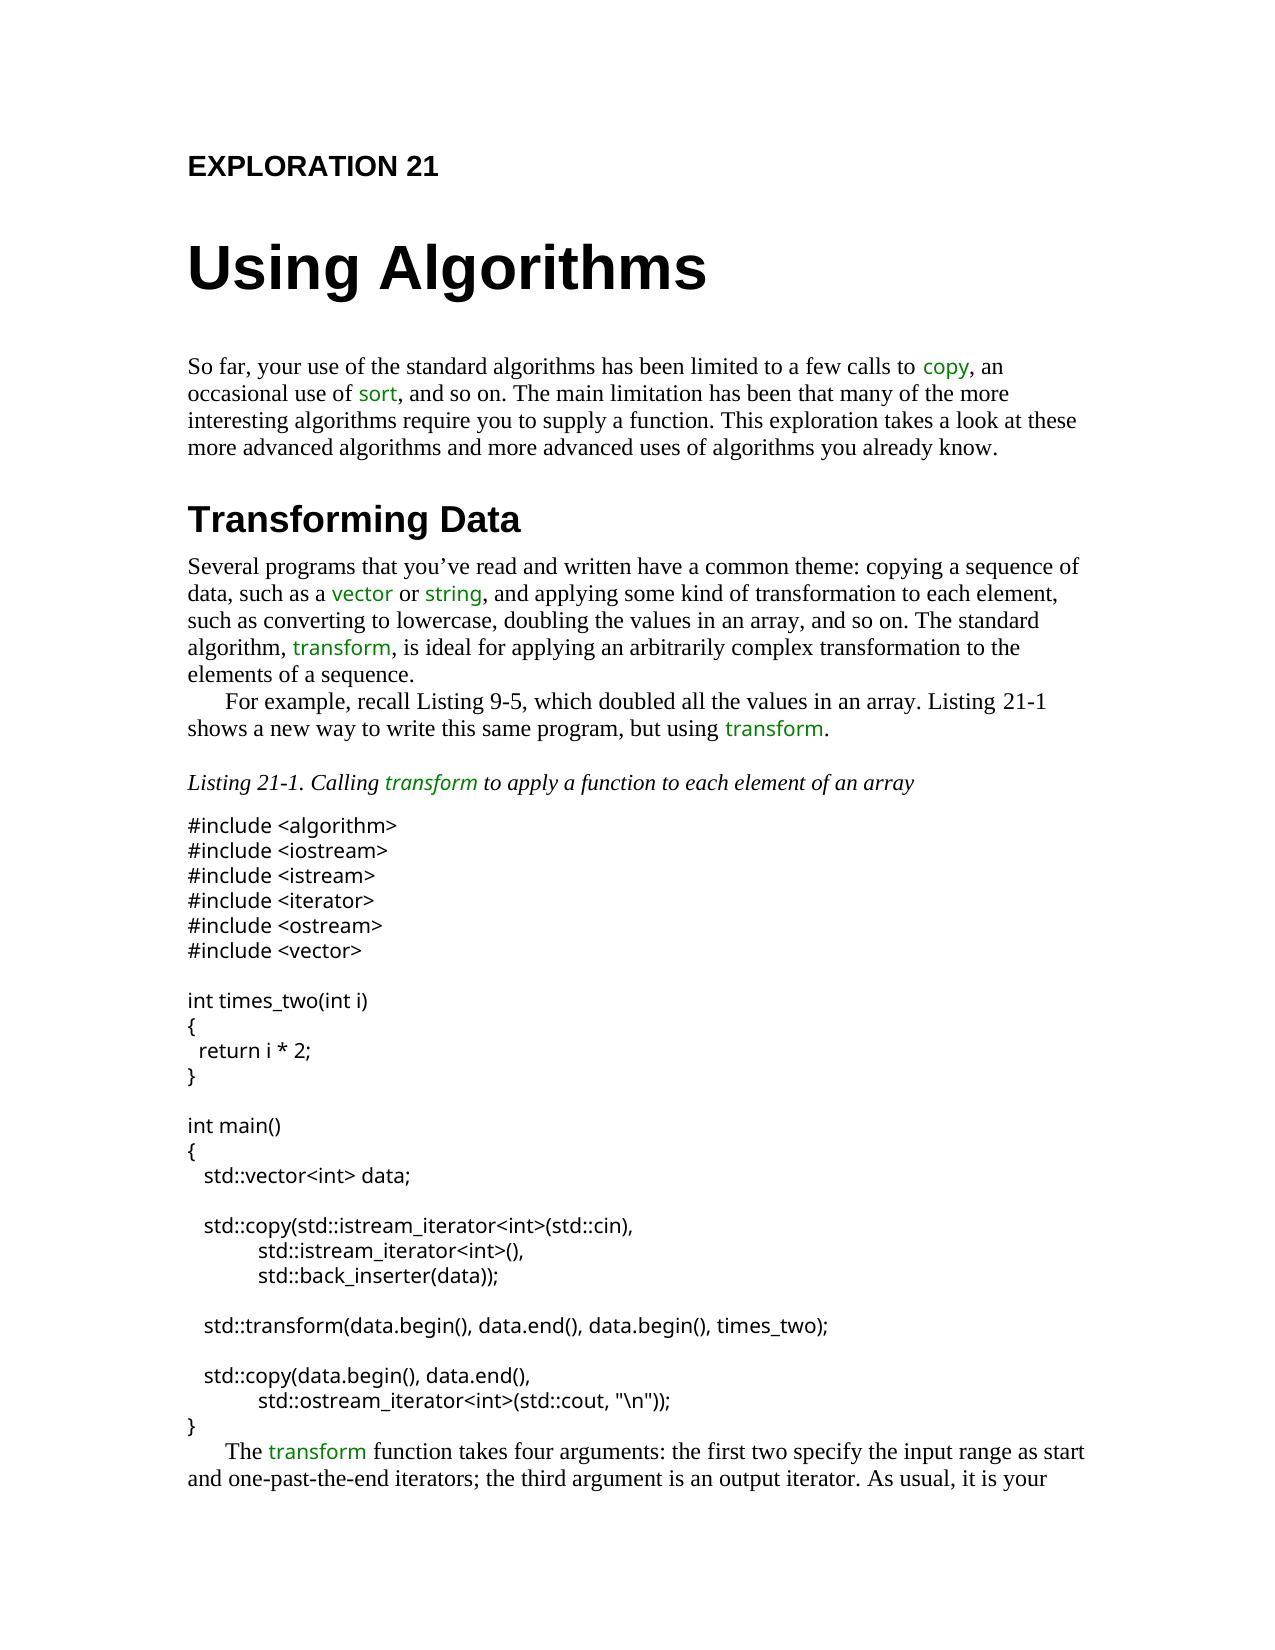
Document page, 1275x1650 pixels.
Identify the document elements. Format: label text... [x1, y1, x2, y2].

text #include <vector> [187, 938, 1072, 963]
text #include <istream> [187, 863, 1072, 888]
text #include <ostream> [187, 913, 1072, 938]
text std::back_inserter(data)); [187, 1263, 1072, 1288]
text #include <iostream> [187, 838, 1072, 863]
text std::vector<int> data; [187, 1163, 1072, 1188]
text The transform function takes four arguments: the first two specify the input range as start and one-past-the-end iterators; the third argument is an output iterator. As usual, it is your [187, 1438, 1087, 1492]
text std::istream_iterator<int>(), [187, 1238, 1072, 1263]
title Using Algorithms [187, 233, 1087, 302]
text { [187, 1138, 1072, 1163]
text Listing 21-1. Calling transform to apply a function to each element of an array [187, 767, 1087, 796]
text { [187, 1013, 1072, 1038]
text Exploration 21 [187, 150, 1087, 183]
text return i * 2; [187, 1038, 1072, 1063]
text So far, your use of the standard algorithms has been limited to a few calls to copy, an occasional use of sort, and so on. The main limitation has been that many of the more interesting algorithms require you to supply a function. This exploration takes a look at these more advanced algorithms and more advanced uses of algorithms you already know. [187, 352, 1087, 461]
text } [187, 1413, 1072, 1438]
text #include <iterator> [187, 888, 1072, 913]
text int times_two(int i) [187, 988, 1072, 1013]
text } [187, 1063, 1072, 1088]
text std::copy(std::istream_iterator<int>(std::cin), [187, 1213, 1072, 1238]
text std::ostream_iterator<int>(std::cout, "\n")); [187, 1388, 1072, 1413]
text int main() [187, 1113, 1072, 1138]
text std::transform(data.begin(), data.end(), data.begin(), times_two); [187, 1313, 1072, 1338]
text std::copy(data.begin(), data.end(), [187, 1363, 1072, 1388]
text #include <algorithm> [187, 813, 1072, 838]
text Several programs that you’ve read and written have a common theme: copying a sequence of data, such as a vector or string, and applying some kind of transformation to each element, such as converting to lowercase, doubling the values in an array, and so on. The standard algorithm, transform, is ideal for applying an arbitrarily complex transformation to the elements of a sequence. [187, 553, 1087, 688]
text For example, recall Listing 9-5, which doubled all the values in an array. Listing 21-1 shows a new way to write this same program, but using transform. [187, 688, 1087, 742]
subtitle Transforming Data [187, 498, 1087, 540]
